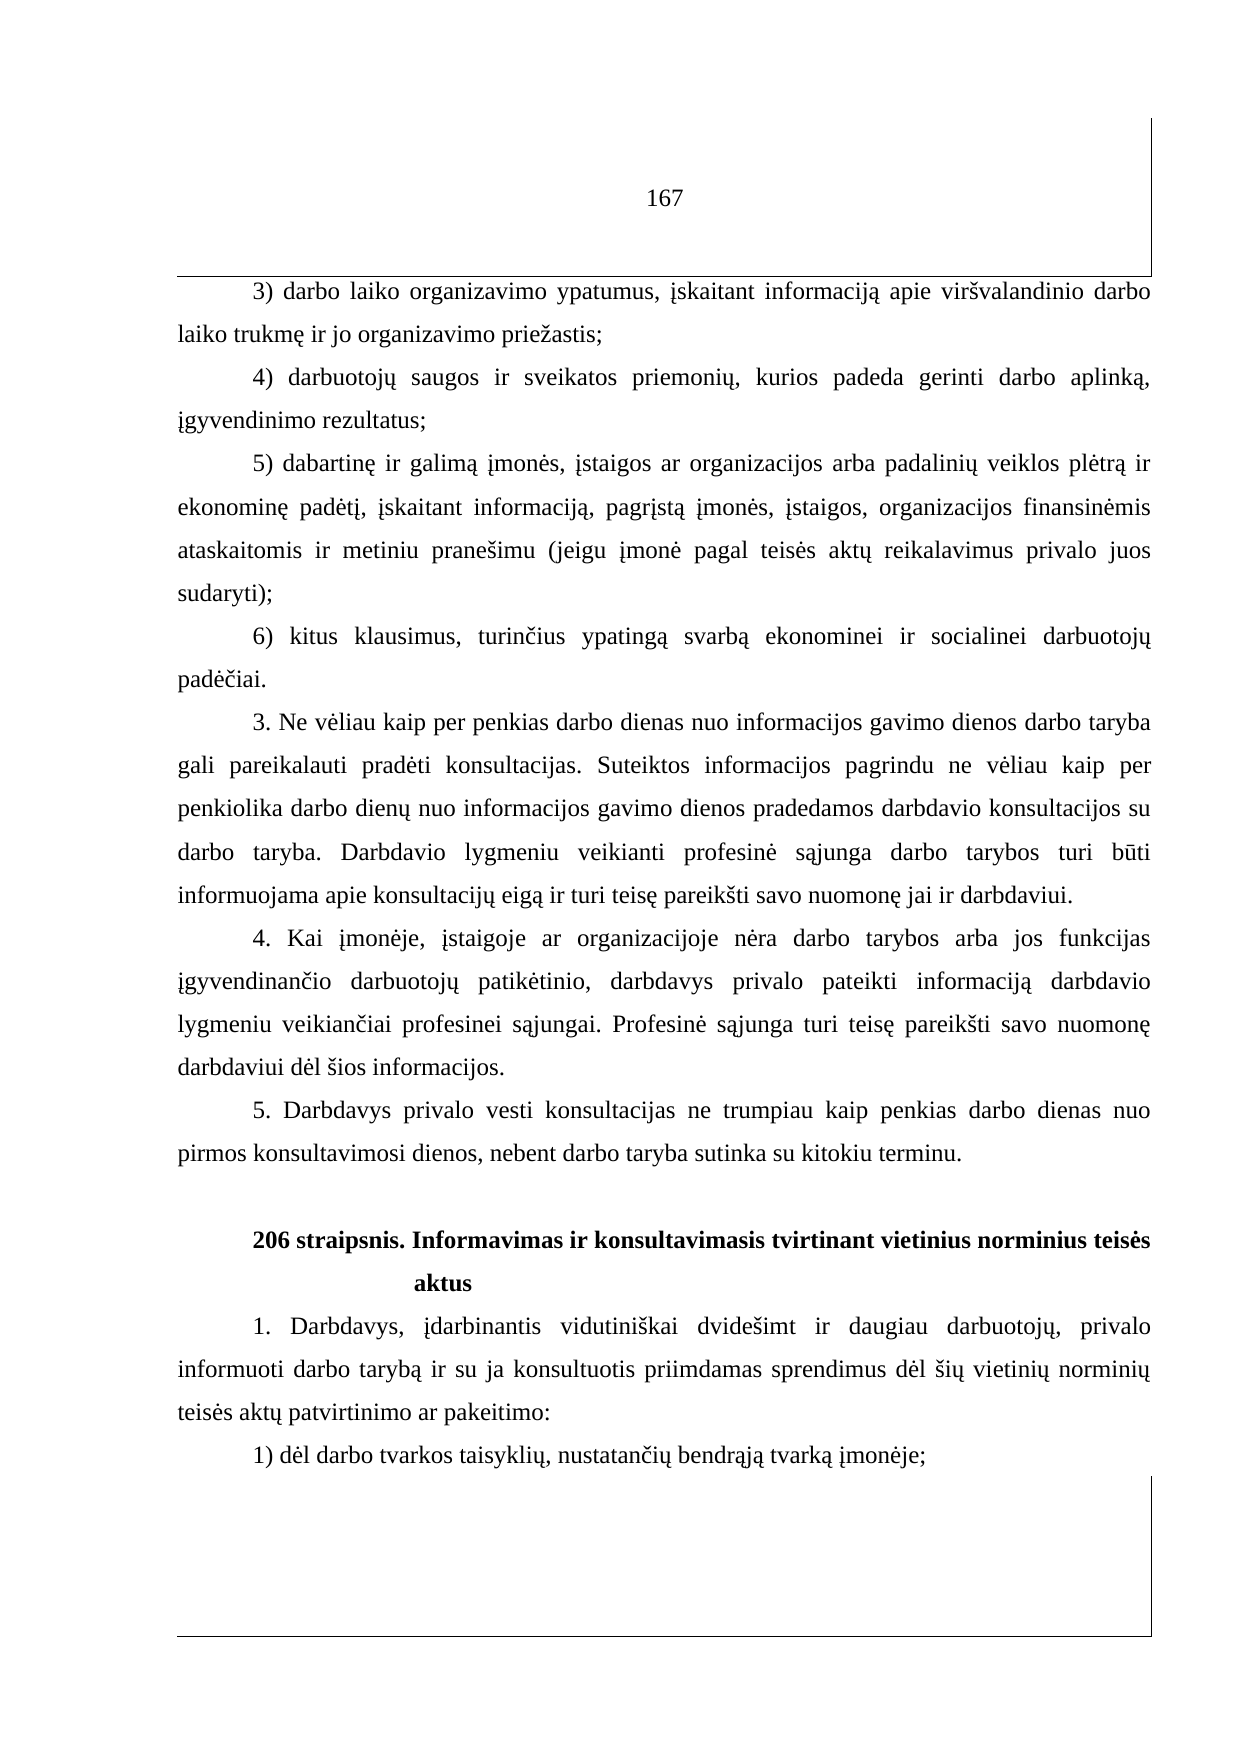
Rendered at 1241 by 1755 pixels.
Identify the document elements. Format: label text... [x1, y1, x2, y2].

text 5) dabartinę ir galimą įmonės, įstaigos ar organizacijos arba padalinių veiklos plėtrą ir ekonominę padėtį, įskaitant informaciją, pagrįstą įmonės, įstaigos, organizacijos finansinėmis ataskaitomis ir metiniu pranešimu (jeigu įmonė pagal teisės aktų reikalavimus privalo juos sudaryti); [177, 448, 1152, 607]
text 6) kitus klausimus, turinčius ypatingą svarbą ekonominei ir socialinei darbuotojų padėčiai. [177, 621, 1152, 693]
text 3) darbo laiko organizavimo ypatumus, įskaitant informaciją apie viršvalandinio darbo laiko trukmę ir jo organizavimo priežastis; [177, 276, 1152, 348]
text 3. Ne vėliau kaip per penkias darbo dienas nuo informacijos gavimo dienos darbo taryba gali pareikalauti pradėti konsultacijas. Suteiktos informacijos pagrindu ne vėliau kaip per penkiolika darbo dienų nuo informacijos gavimo dienos pradedamos darbdavio konsultacijos su darbo taryba. Darbdavio lygmeniu veikianti profesinė sąjunga darbo tarybos turi būti informuojama apie konsultacijų eigą ir turi teisę pareikšti savo nuomonę jai ir darbdaviui. [177, 707, 1152, 908]
text 5. Darbdavys privalo vesti konsultacijas ne trumpiau kaip penkias darbo dienas nuo pirmos konsultavimosi dienos, nebent darbo taryba sutinka su kitokiu terminu. [177, 1095, 1152, 1167]
text 1) dėl darbo tvarkos taisyklių, nustatančių bendrąją tvarką įmonėje; [177, 1440, 1152, 1469]
text 4) darbuotojų saugos ir sveikatos priemonių, kurios padeda gerinti darbo aplinką, įgyvendinimo rezultatus; [177, 362, 1152, 434]
text 1. Darbdavys, įdarbinantis vidutiniškai dvidešimt ir daugiau darbuotojų, privalo informuoti darbo tarybą ir su ja konsultuotis priimdamas sprendimus dėl šių vietinių norminių teisės aktų patvirtinimo ar pakeitimo: [177, 1311, 1152, 1426]
text 4. Kai įmonėje, įstaigoje ar organizacijoje nėra darbo tarybos arba jos funkcijas įgyvendinančio darbuotojų patikėtinio, darbdavys privalo pateikti informaciją darbdavio lygmeniu veikiančiai profesinei sąjungai. Profesinė sąjunga turi teisę pareikšti savo nuomonę darbdaviui dėl šios informacijos. [177, 923, 1152, 1081]
subtitle 206 straipsnis. Informavimas ir konsultavimasis tvirtinant vietinius norminius teisės aktus [252, 1225, 1152, 1297]
